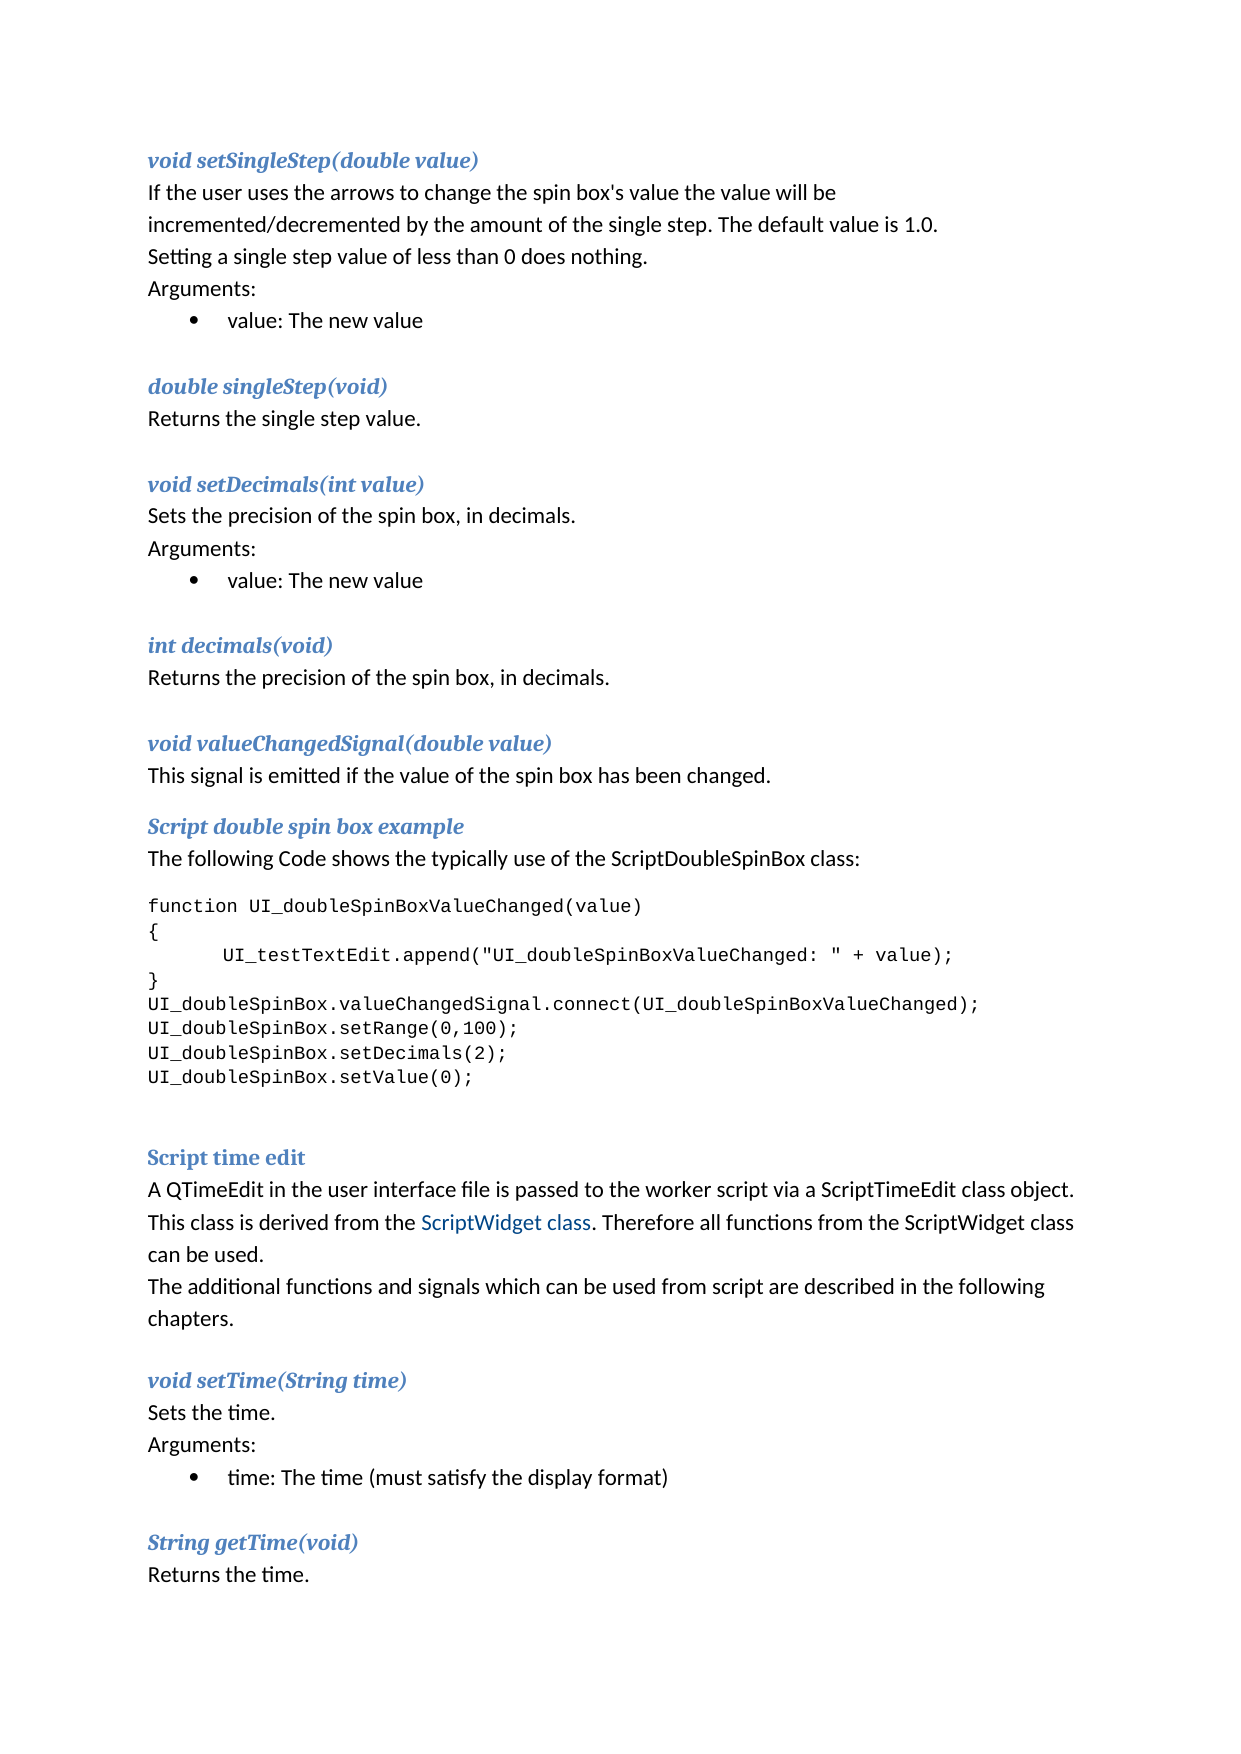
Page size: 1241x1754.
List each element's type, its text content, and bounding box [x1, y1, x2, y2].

text UI_doubleSpinBox.setDecimals(2); [148, 1043, 1093, 1065]
text The following Code shows the typically use of the ScriptDoubleSpinBox class: [148, 844, 1093, 872]
subtitle void valueChangedSignal(double value) [148, 731, 1093, 757]
text Setting a single step value of less than 0 does nothing. [148, 242, 1093, 270]
list value: The new value [190, 566, 1093, 594]
text This signal is emitted if the value of the spin box has been changed. [148, 761, 1093, 789]
text function UI_doubleSpinBoxValueChanged(value) [148, 897, 1093, 918]
text Sets the precision of the spin box, in decimals. [148, 502, 1093, 529]
text A QTimeEdit in the user interface file is passed to the worker script via a ScriptTimeEdit class object. [148, 1175, 1093, 1203]
text Sets the time. [148, 1398, 1093, 1426]
list time: The time (must satisfy the display format) [190, 1463, 1093, 1491]
text Returns the precision of the spin box, in decimals. [148, 663, 1093, 691]
text Returns the single step value. [148, 404, 1093, 432]
list value: The new value [190, 307, 1093, 334]
text } [148, 970, 1093, 992]
text Arguments: [148, 1431, 1093, 1459]
text If the user uses the arrows to change the spin box's value the value will be [148, 178, 1093, 206]
text UI_doubleSpinBox.setRange(0,100); [148, 1019, 1093, 1040]
subtitle void setTime(String time) [148, 1368, 1093, 1394]
text incremented/decremented by the amount of the single step. The default value is 1.0. [148, 210, 1093, 238]
text Arguments: [148, 274, 1093, 302]
subtitle Script time edit [148, 1145, 1093, 1172]
text { [148, 922, 1093, 943]
text The additional functions and signals which can be used from script are described in the following chapters. [148, 1272, 1093, 1332]
subtitle Script double spin box example [148, 814, 1093, 840]
text Returns the time. [148, 1560, 1093, 1588]
subtitle void setSingleStep(double value) [148, 148, 1093, 174]
text This class is derived from the ScriptWidget class. Therefore all functions from the ScriptWidget class can be used. [148, 1208, 1093, 1268]
subtitle int decimals(void) [148, 633, 1093, 659]
text Arguments: [148, 534, 1093, 562]
text UI_doubleSpinBox.setValue(0); [148, 1068, 1093, 1089]
subtitle void setDecimals(int value) [148, 471, 1093, 498]
subtitle double singleStep(void) [148, 374, 1093, 400]
subtitle String getTime(void) [148, 1530, 1093, 1556]
text UI_testTextEdit.append("UI_doubleSpinBoxValueChanged: " + value); [148, 946, 1093, 967]
text UI_doubleSpinBox.valueChangedSignal.connect(UI_doubleSpinBoxValueChanged); [148, 995, 1093, 1016]
